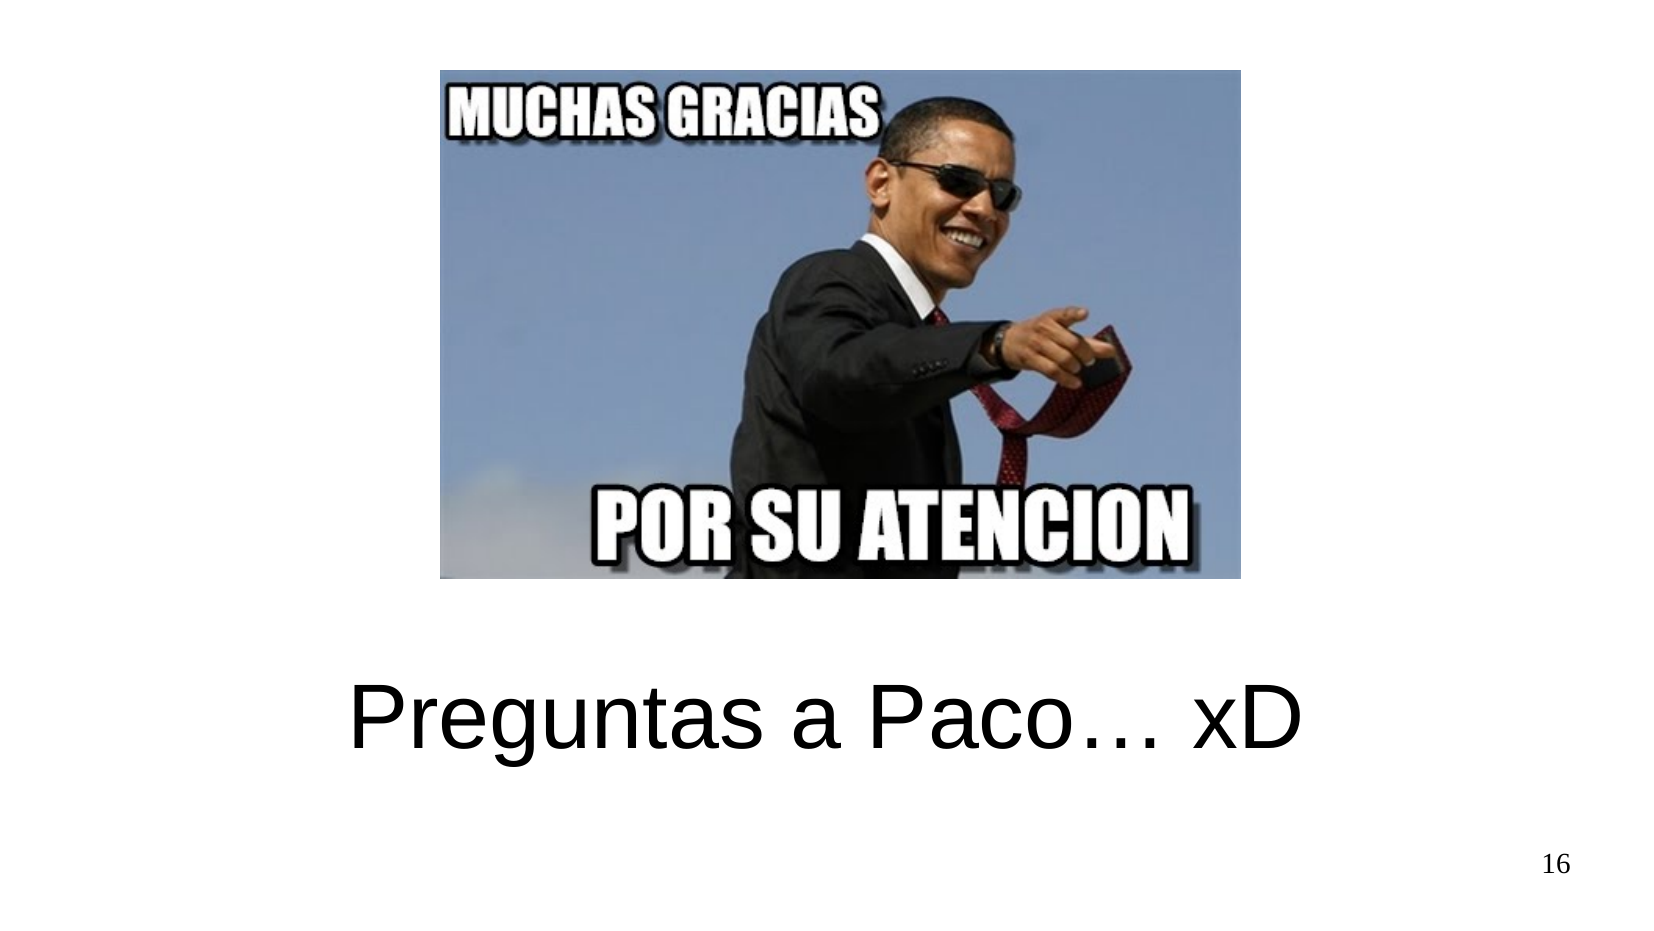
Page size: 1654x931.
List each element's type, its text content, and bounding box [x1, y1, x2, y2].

picture [440, 70, 1241, 579]
title Preguntas a Paco… xD [82, 639, 1571, 795]
